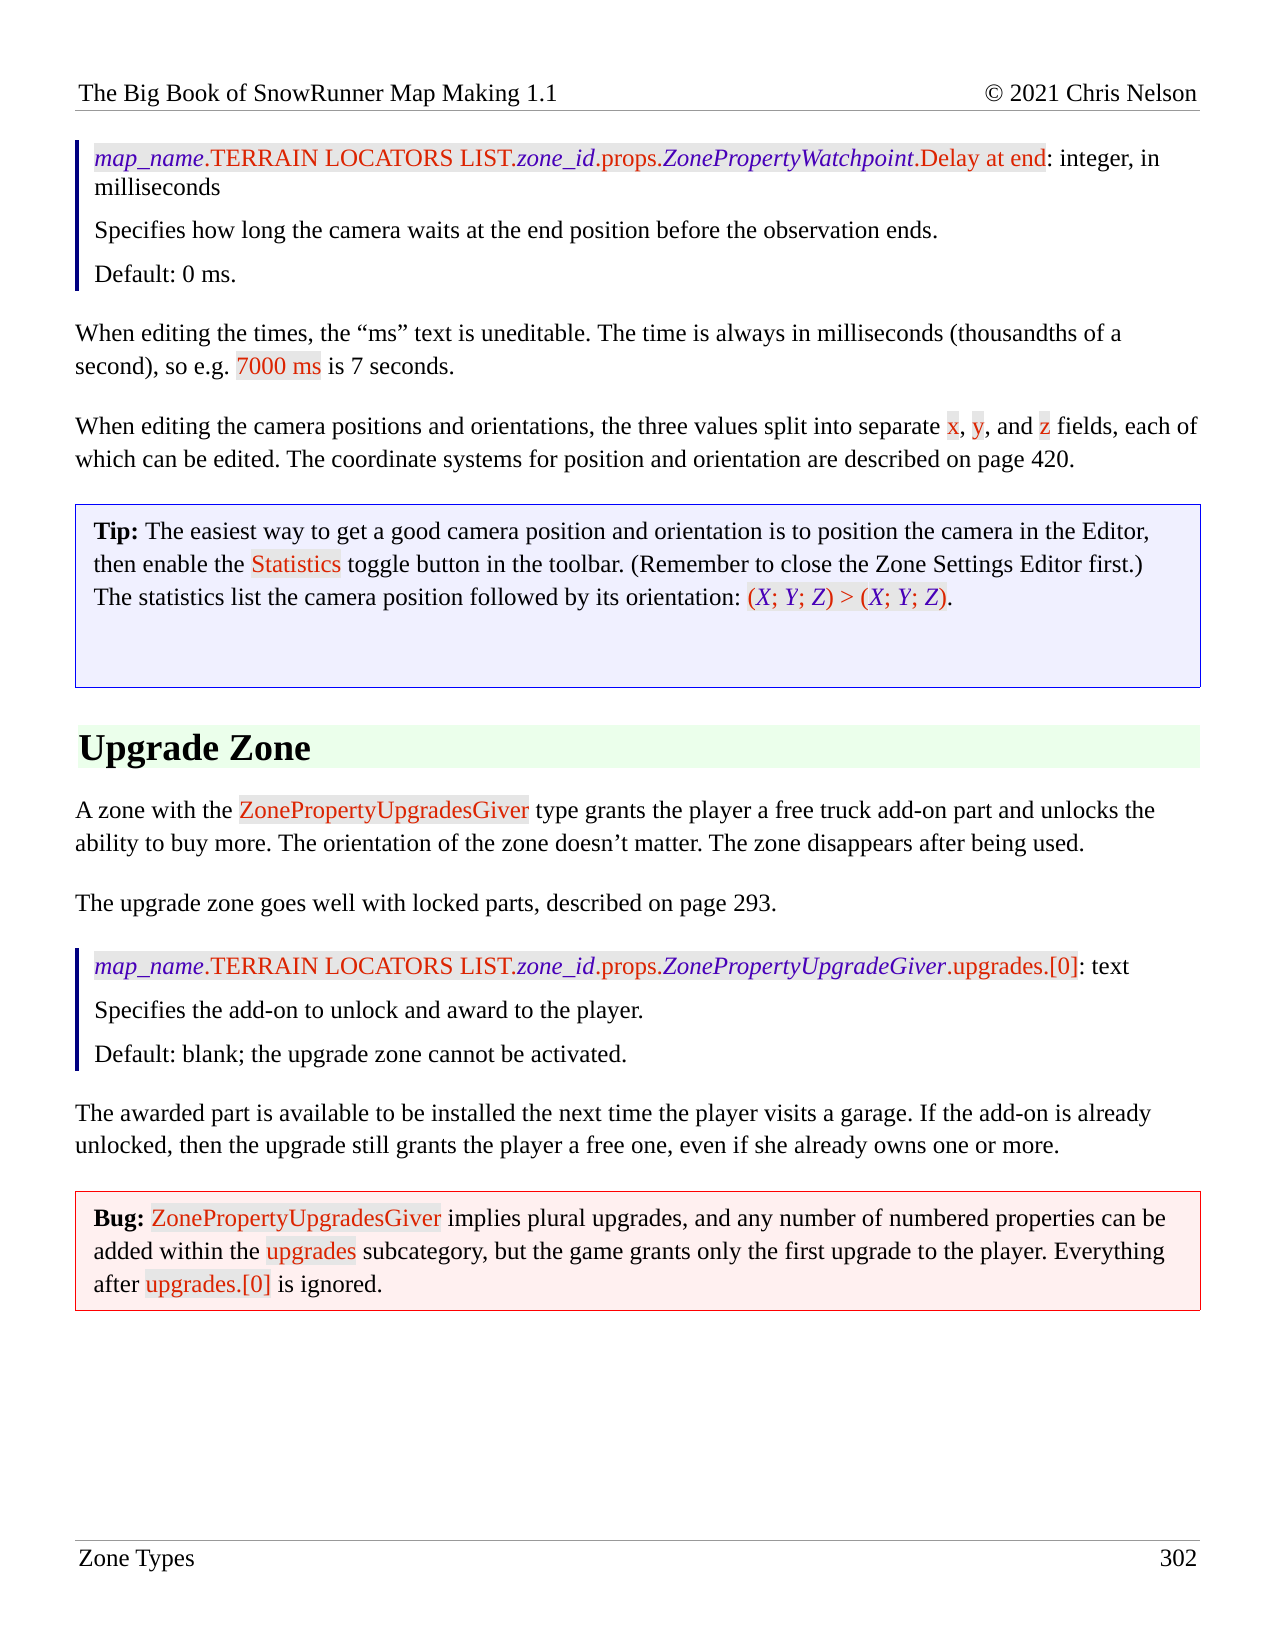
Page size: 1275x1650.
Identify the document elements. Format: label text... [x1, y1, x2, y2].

subtitle Upgrade Zone [78, 725, 1200, 768]
text When editing the times, the “ms” text is uneditable. The time is always in milliseconds (thousandths of a second), so e.g. 7000 ms is 7 seconds. [75, 318, 1200, 380]
text When editing the camera positions and orientations, the three values split into separate x, y, and z fields, each of which can be edited. The coordinate systems for position and orientation are described on page 420. [75, 411, 1200, 473]
list ZonePropertyUpgradesGiver implies plural upgrades, and any number of numbered properties can be added within the upgrades subcategory, but the game grants only the first upgrade to the player. Everything after upgrades.[0] is ignored. [76, 1192, 1200, 1310]
list The easiest way to get a good camera position and orientation is to position the camera in the Editor, then enable the Statistics toggle button in the toolbar. (Remember to close the Zone Settings Editor first.) The statistics list the camera position followed by its orientation: (X; Y; Z) > (X; Y; Z). [76, 505, 1200, 611]
text map_name.TERRAIN LOCATORS LIST.zone_id.props.ZonePropertyUpgradeGiver.upgrades.[0]: text [79, 948, 1200, 980]
text A zone with the ZonePropertyUpgradesGiver type grants the player a free truck add-on part and unlocks the ability to buy more. The orientation of the zone doesn’t matter. The zone disappears after being used. [75, 795, 1200, 857]
text Specifies how long the camera waits at the end position before the observation ends. [79, 212, 1200, 244]
text Default: blank; the upgrade zone cannot be activated. [79, 1036, 1200, 1071]
text Default: 0 ms. [79, 256, 1200, 291]
text Specifies the add-on to unlock and award to the player. [79, 992, 1200, 1024]
text The awarded part is available to be installed the next time the player visits a garage. If the add-on is already unlocked, then the upgrade still grants the player a free one, even if she already owns one or more. [75, 1098, 1200, 1159]
text map_name.TERRAIN LOCATORS LIST.zone_id.props.ZonePropertyWatchpoint.Delay at end: integer, in milliseconds [79, 140, 1200, 200]
text The upgrade zone goes well with locked parts, described on page 293. [75, 888, 1200, 917]
